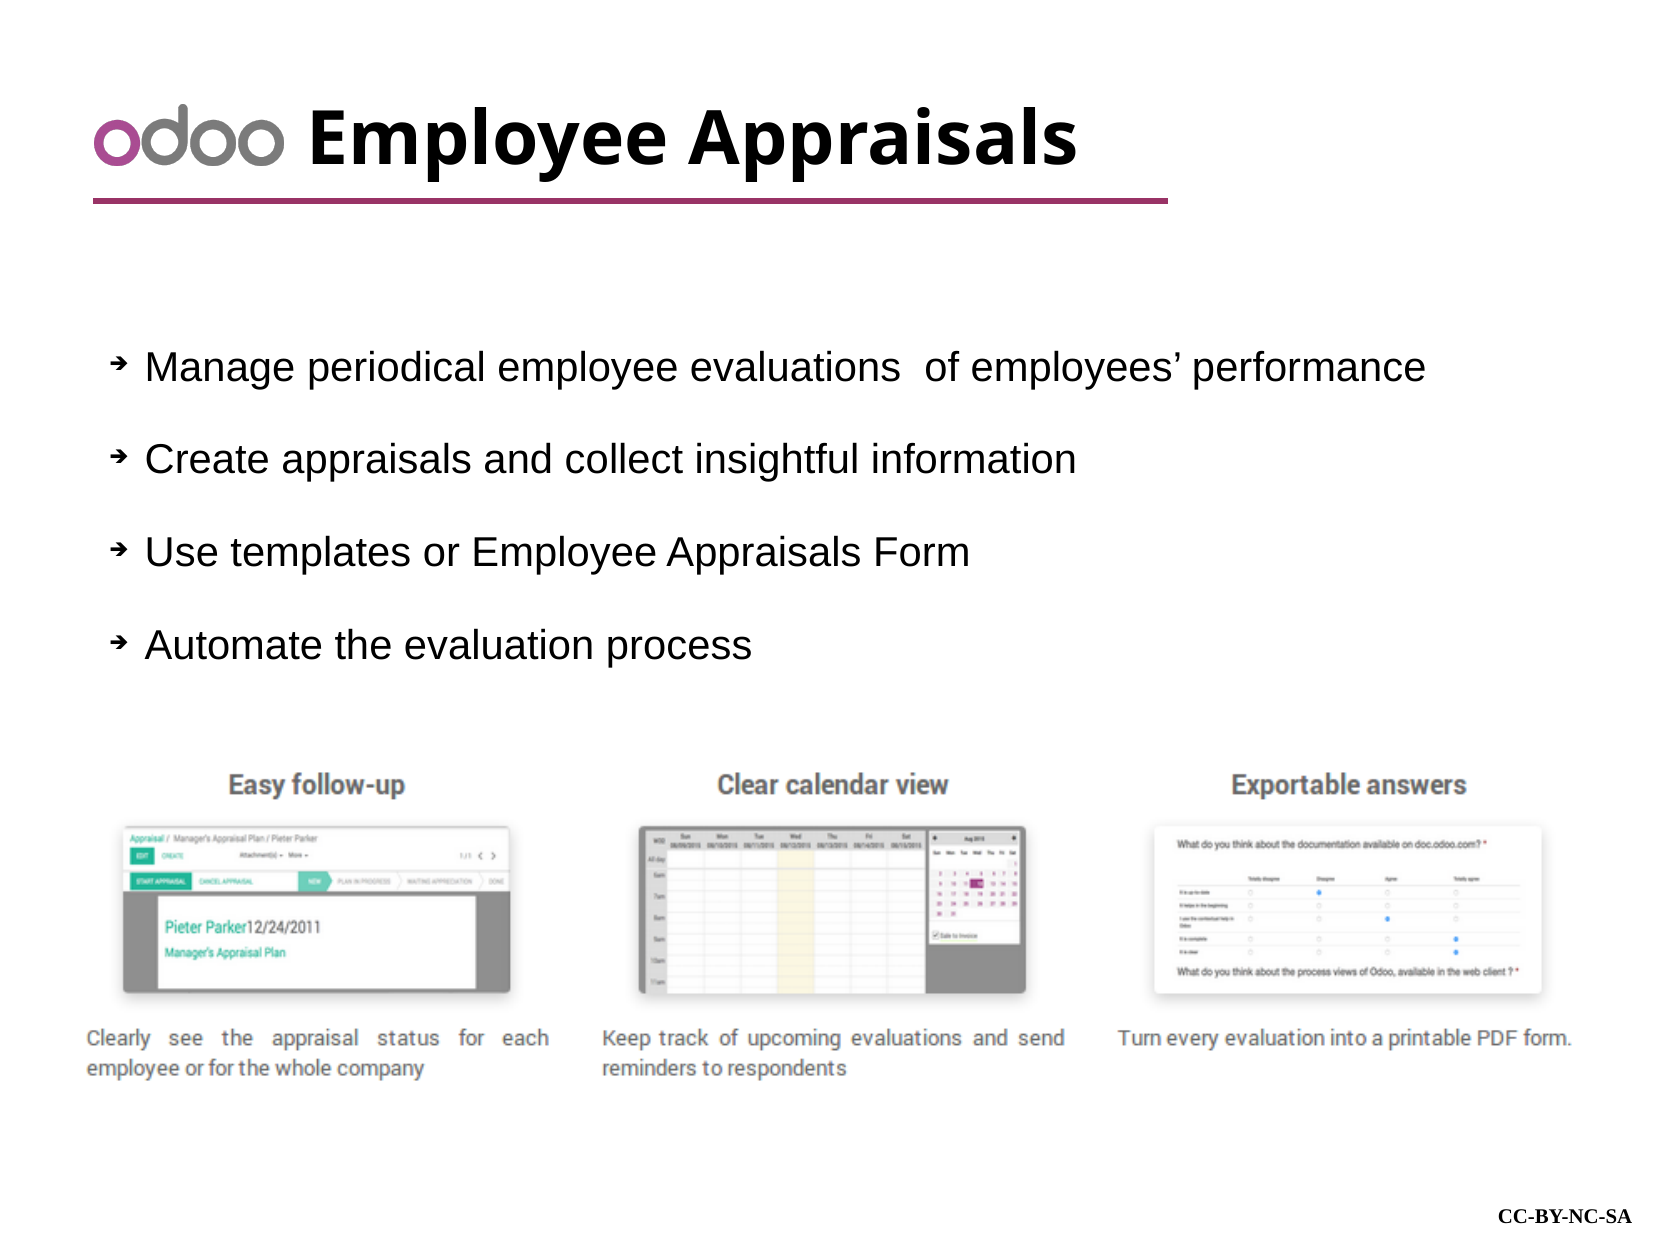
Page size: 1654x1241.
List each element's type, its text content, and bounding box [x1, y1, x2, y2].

picture [30, 736, 1612, 1111]
title Employee Appraisals [306, 31, 1570, 239]
text_box Manage periodical employee evaluations of employees’ performance Create appraisals and collect insightful information Use templates or Employee Appraisals Form Automate the evaluation process [94, 289, 1583, 680]
picture [94, 104, 284, 166]
